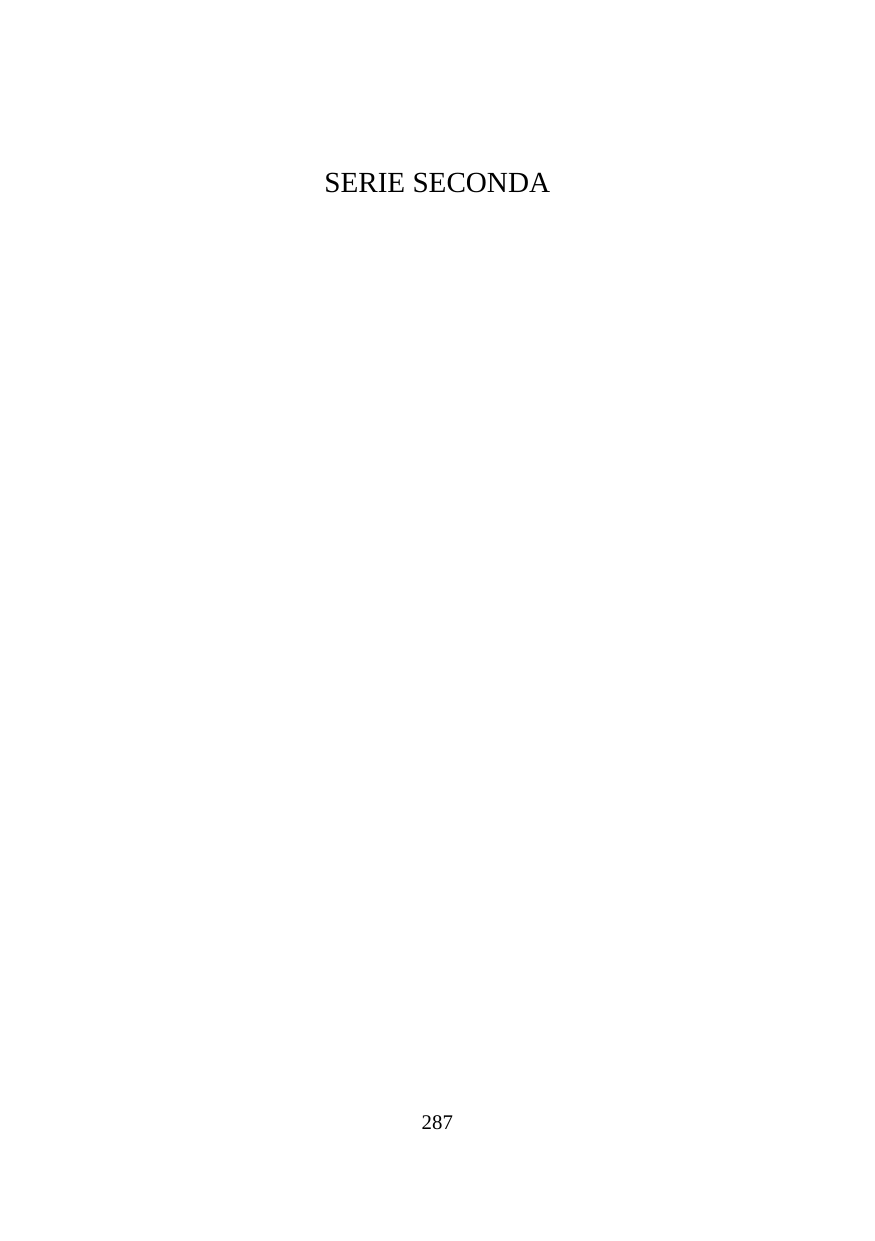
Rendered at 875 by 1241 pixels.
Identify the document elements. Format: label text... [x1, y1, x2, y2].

subtitle SERIE SECONDA [106, 165, 768, 199]
